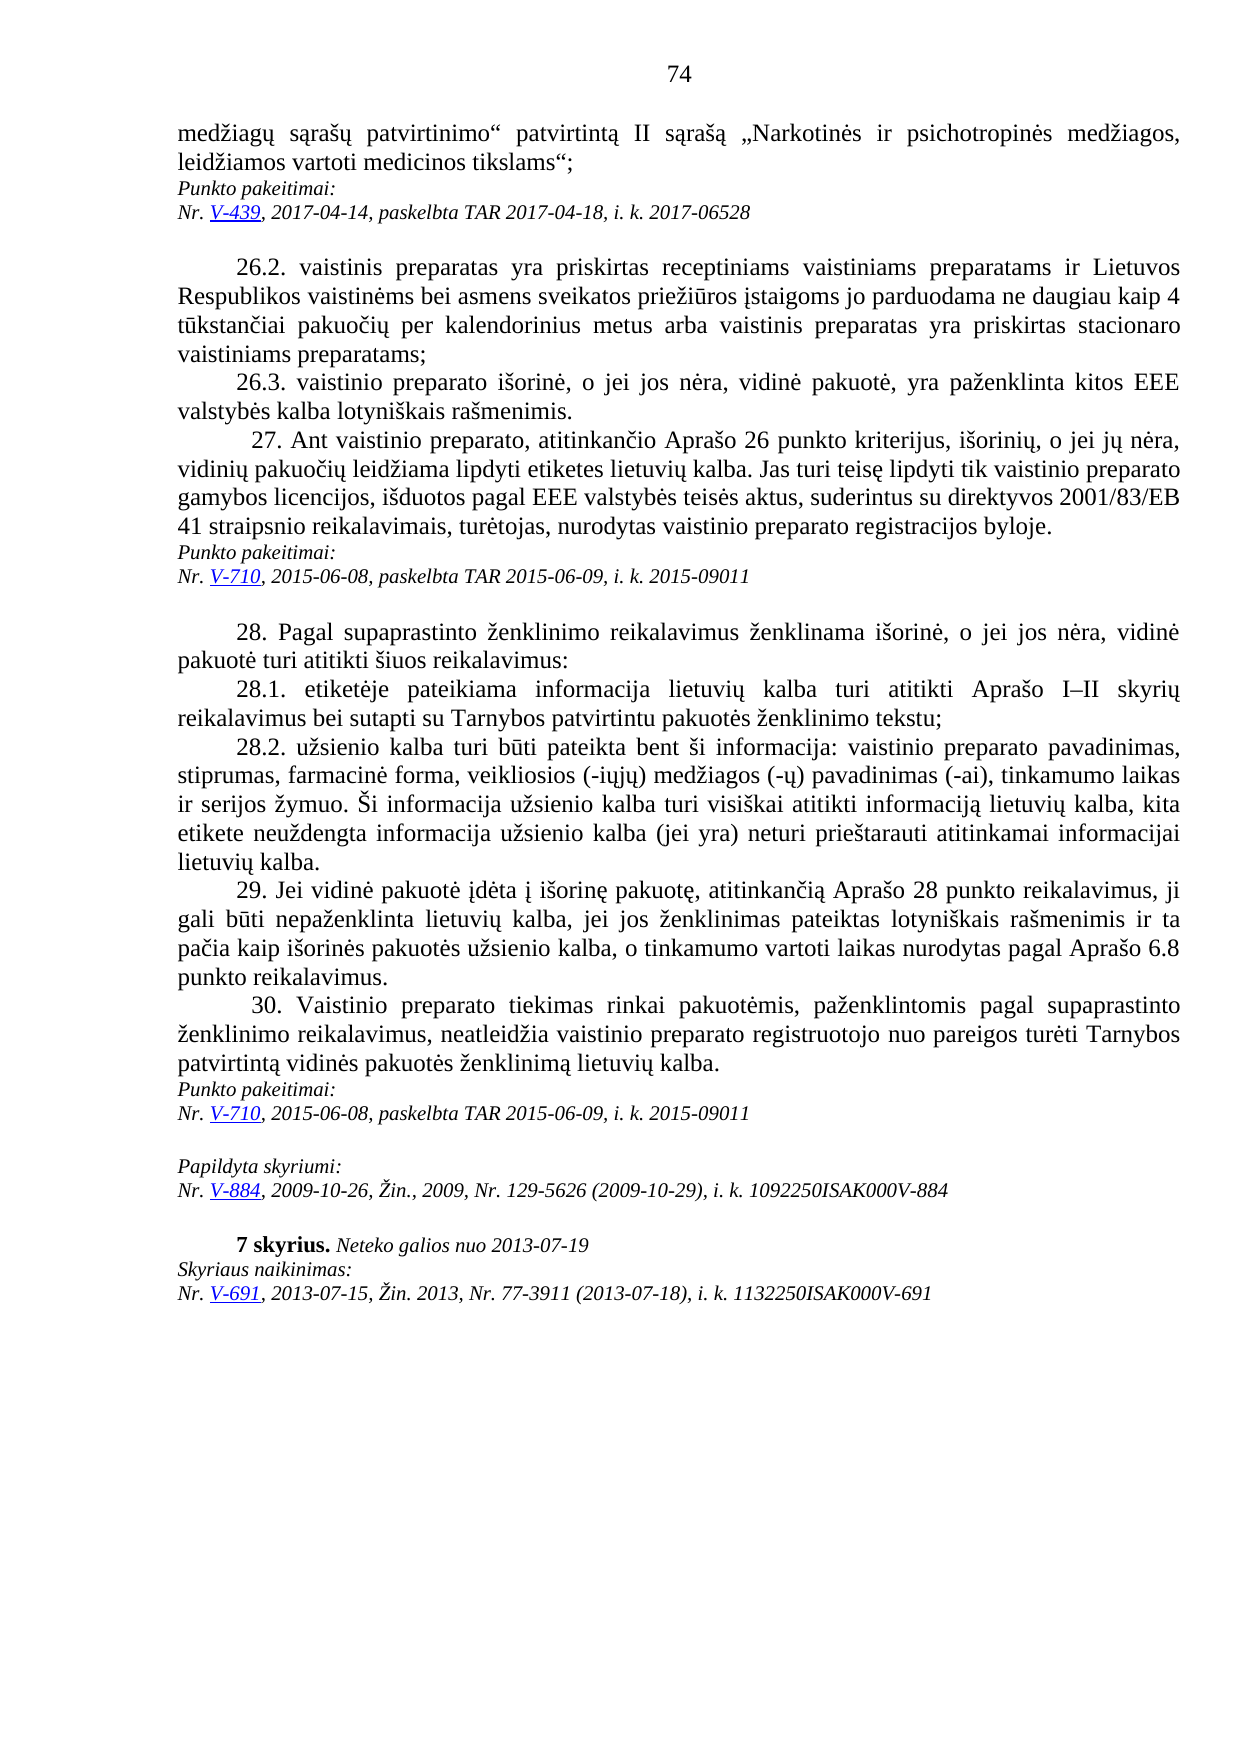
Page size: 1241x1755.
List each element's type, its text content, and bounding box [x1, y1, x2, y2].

text Punkto pakeitimai: [177, 176, 1181, 200]
text 7 skyrius. Neteko galios nuo 2013-07-19 [177, 1231, 1181, 1257]
text medžiagų sąrašų patvirtinimo“ patvirtintą II sąrašą „Narkotinės ir psichotropinės medžiagos, leidžiamos vartoti medicinos tikslams“; [177, 118, 1181, 176]
text 26.3. vaistinio preparato išorinė, o jei jos nėra, vidinė pakuotė, yra paženklinta kitos EEE valstybės kalba lotyniškais rašmenimis. [177, 367, 1181, 425]
text 28.2. užsienio kalba turi būti pateikta bent ši informacija: vaistinio preparato pavadinimas, stiprumas, farmacinė forma, veikliosios (-iųjų) medžiagos (-ų) pavadinimas (-ai), tinkamumo laikas ir serijos žymuo. Ši informacija užsienio kalba turi visiškai atitikti informaciją lietuvių kalba, kita etikete neuždengta informacija užsienio kalba (jei yra) neturi prieštarauti atitinkamai informacijai lietuvių kalba. [177, 732, 1181, 876]
text 29. Jei vidinė pakuotė įdėta į išorinę pakuotę, atitinkančią Aprašo 28 punkto reikalavimus, ji gali būti nepaženklinta lietuvių kalba, jei jos ženklinimas pateiktas lotyniškais rašmenimis ir ta pačia kaip išorinės pakuotės užsienio kalba, o tinkamumo vartoti laikas nurodytas pagal Aprašo 6.8 punkto reikalavimus. [177, 876, 1181, 991]
text 26.2. vaistinis preparatas yra priskirtas receptiniams vaistiniams preparatams ir Lietuvos Respublikos vaistinėms bei asmens sveikatos priežiūros įstaigoms jo parduodama ne daugiau kaip 4 tūkstančiai pakuočių per kalendorinius metus arba vaistinis preparatas yra priskirtas stacionaro vaistiniams preparatams; [177, 252, 1181, 367]
text 30. Vaistinio preparato tiekimas rinkai pakuotėmis, paženklintomis pagal supaprastinto ženklinimo reikalavimus, neatleidžia vaistinio preparato registruotojo nuo pareigos turėti Tarnybos patvirtintą vidinės pakuotės ženklinimą lietuvių kalba. [177, 991, 1181, 1077]
text Nr. V-884, 2009-10-26, Žin., 2009, Nr. 129-5626 (2009-10-29), i. k. 1092250ISAK000V-884 [177, 1178, 1181, 1202]
text 28. Pagal supaprastinto ženklinimo reikalavimus ženklinama išorinė, o jei jos nėra, vidinė pakuotė turi atitikti šiuos reikalavimus: [177, 617, 1181, 674]
text Punkto pakeitimai: [177, 1077, 1181, 1101]
text Skyriaus naikinimas: [177, 1257, 1181, 1281]
text 28.1. etiketėje pateikiama informacija lietuvių kalba turi atitikti Aprašo I–II skyrių reikalavimus bei sutapti su Tarnybos patvirtintu pakuotės ženklinimo tekstu; [177, 674, 1181, 732]
text Papildyta skyriumi: [177, 1154, 1181, 1178]
text Nr. V-439, 2017-04-14, paskelbta TAR 2017-04-18, i. k. 2017-06528 [177, 200, 1181, 224]
text Nr. V-710, 2015-06-08, paskelbta TAR 2015-06-09, i. k. 2015-09011 [177, 1101, 1181, 1125]
text Nr. V-710, 2015-06-08, paskelbta TAR 2015-06-09, i. k. 2015-09011 [177, 564, 1181, 588]
text 27. Ant vaistinio preparato, atitinkančio Aprašo 26 punkto kriterijus, išorinių, o jei jų nėra, vidinių pakuočių leidžiama lipdyti etiketes lietuvių kalba. Jas turi teisę lipdyti tik vaistinio preparato gamybos licencijos, išduotos pagal EEE valstybės teisės aktus, suderintus su direktyvos 2001/83/EB 41 straipsnio reikalavimais, turėtojas, nurodytas vaistinio preparato registracijos byloje. [177, 425, 1181, 540]
text Nr. V-691, 2013-07-15, Žin. 2013, Nr. 77-3911 (2013-07-18), i. k. 1132250ISAK000V-691 [177, 1281, 1181, 1305]
text Punkto pakeitimai: [177, 540, 1181, 564]
